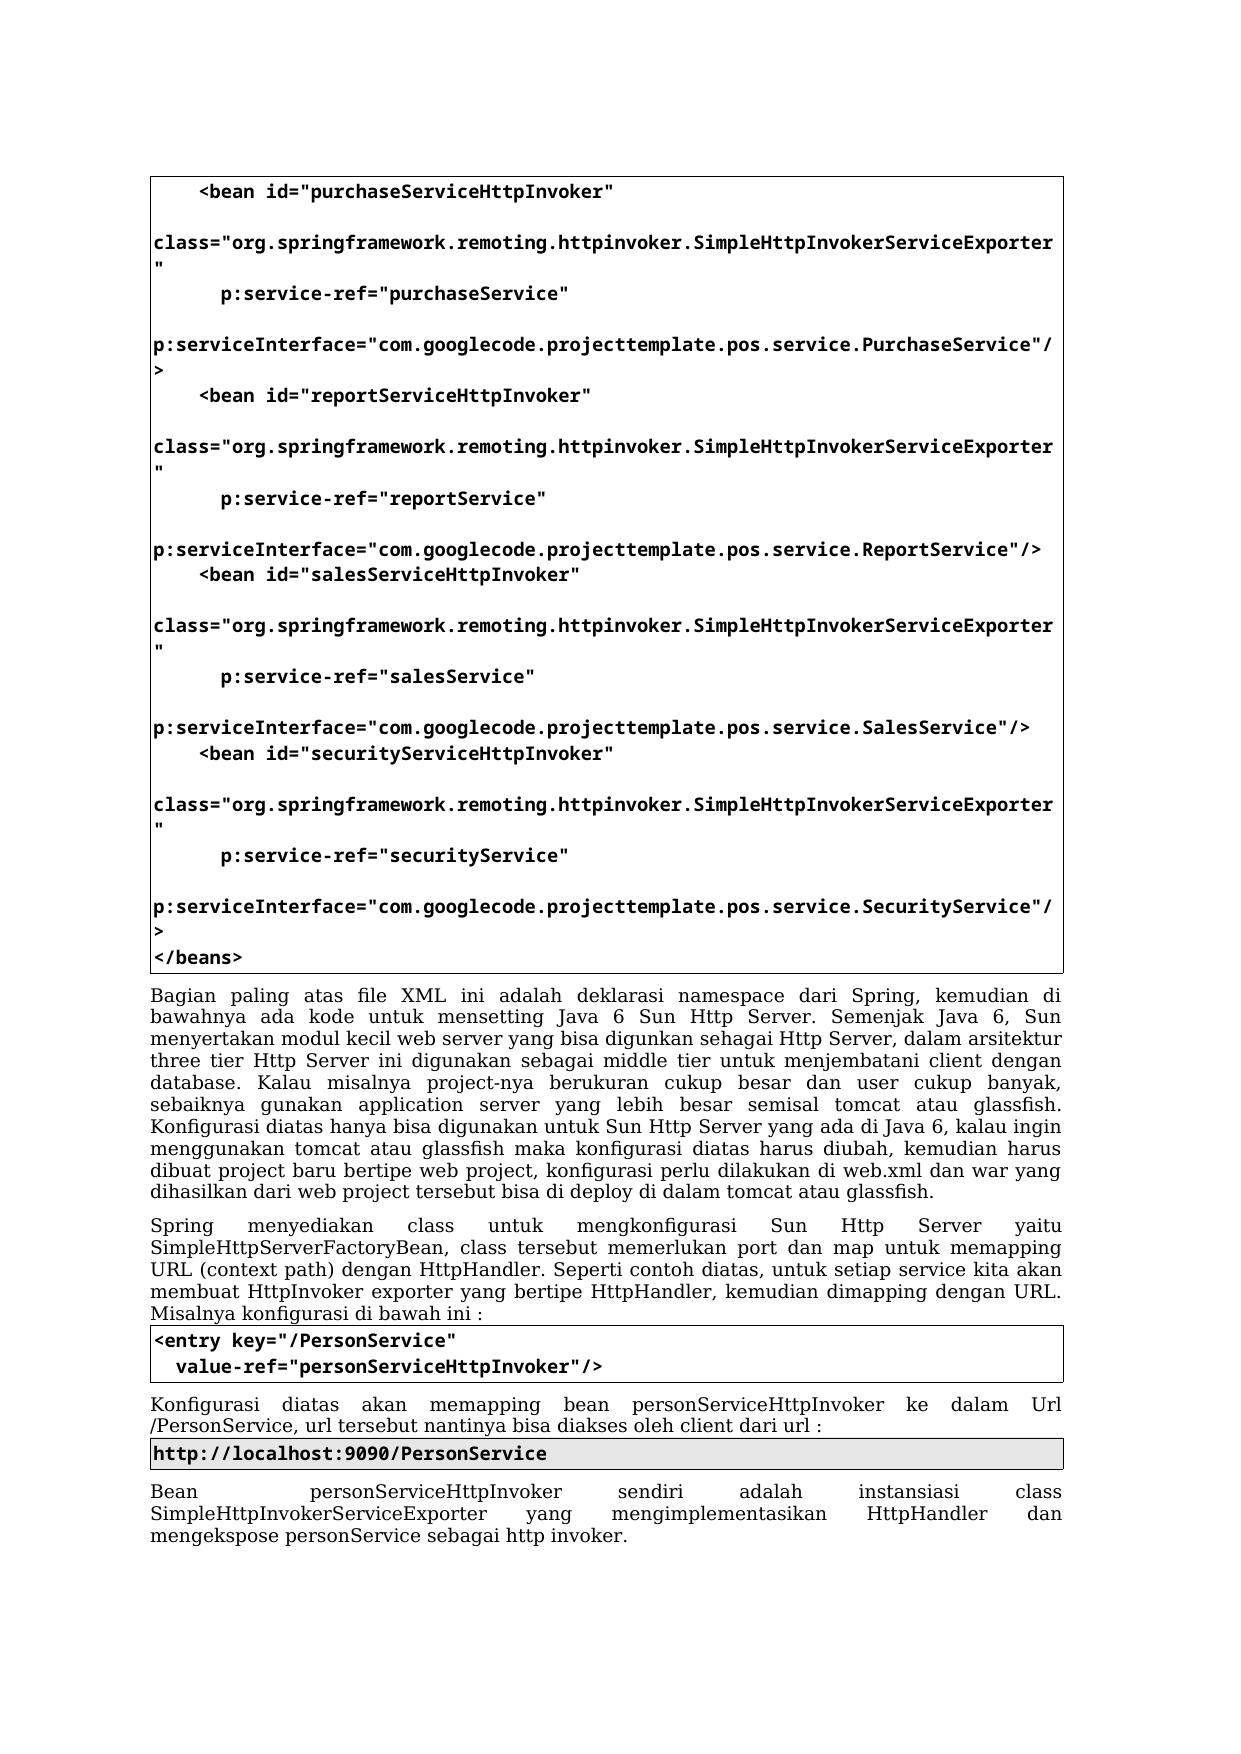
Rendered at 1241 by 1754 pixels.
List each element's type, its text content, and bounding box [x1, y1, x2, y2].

text </beans> [151, 941, 1063, 973]
text <bean id="securityServiceHttpInvoker" [151, 737, 1063, 762]
text p:serviceInterface="com.googlecode.projecttemplate.pos.service.SecurityService"/> [151, 864, 1063, 941]
text <bean id="purchaseServiceHttpInvoker" [151, 177, 1063, 201]
text http://localhost:9090/PersonService [151, 1439, 1063, 1469]
text class="org.springframework.remoting.httpinvoker.SimpleHttpInvokerServiceExporter" [151, 201, 1063, 278]
text <bean id="reportServiceHttpInvoker" [151, 380, 1063, 405]
text <entry key="/PersonService" [151, 1326, 1063, 1350]
text class="org.springframework.remoting.httpinvoker.SimpleHttpInvokerServiceExporter" [151, 405, 1063, 482]
text p:service-ref="reportService" [151, 482, 1063, 507]
text p:serviceInterface="com.googlecode.projecttemplate.pos.service.PurchaseService"/> [151, 303, 1063, 380]
text Bagian paling atas file XML ini adalah deklarasi namespace dari Spring, kemudian di bawahnya ada kode untuk mensetting Java 6 Sun Http Server. Semenjak Java 6, Sun menyertakan modul kecil web server yang bisa digunkan sehagai Http Server, dalam arsitektur three tier Http Server ini digunakan sebagai middle tier untuk menjembatani client dengan database. Kalau misalnya project-nya berukuran cukup besar dan user cukup banyak, sebaiknya gunakan application server yang lebih besar semisal tomcat atau glassfish. Konfigurasi diatas hanya bisa digunakan untuk Sun Http Server yang ada di Java 6, kalau ingin menggunakan tomcat atau glassfish maka konfigurasi diatas harus diubah, kemudian harus dibuat project baru bertipe web project, konfigurasi perlu dilakukan di web.xml dan war yang dihasilkan dari web project tersebut bisa di deploy di dalam tomcat atau glassfish. [150, 985, 1063, 1203]
text value-ref="personServiceHttpInvoker"/> [151, 1350, 1063, 1382]
text Bean personServiceHttpInvoker sendiri adalah instansiasi class SimpleHttpInvokerServiceExporter yang mengimplementasikan HttpHandler dan mengekspose personService sebagai http invoker. [150, 1481, 1063, 1547]
text p:service-ref="securityService" [151, 839, 1063, 864]
text Spring menyediakan class untuk mengkonfigurasi Sun Http Server yaitu SimpleHttpServerFactoryBean, class tersebut memerlukan port dan map untuk memapping URL (context path) dengan HttpHandler. Seperti contoh diatas, untuk setiap service kita akan membuat HttpInvoker exporter yang bertipe HttpHandler, kemudian dimapping dengan URL. Misalnya konfigurasi di bawah ini : [150, 1215, 1063, 1324]
text p:serviceInterface="com.googlecode.projecttemplate.pos.service.SalesService"/> [151, 686, 1063, 737]
text p:service-ref="salesService" [151, 660, 1063, 686]
text class="org.springframework.remoting.httpinvoker.SimpleHttpInvokerServiceExporter" [151, 584, 1063, 660]
text p:service-ref="purchaseService" [151, 278, 1063, 303]
text Konfigurasi diatas akan memapping bean personServiceHttpInvoker ke dalam Url /PersonService, url tersebut nantinya bisa diakses oleh client dari url : [150, 1394, 1063, 1437]
text p:serviceInterface="com.googlecode.projecttemplate.pos.service.ReportService"/> [151, 507, 1063, 558]
text class="org.springframework.remoting.httpinvoker.SimpleHttpInvokerServiceExporter" [151, 762, 1063, 839]
text <bean id="salesServiceHttpInvoker" [151, 558, 1063, 584]
